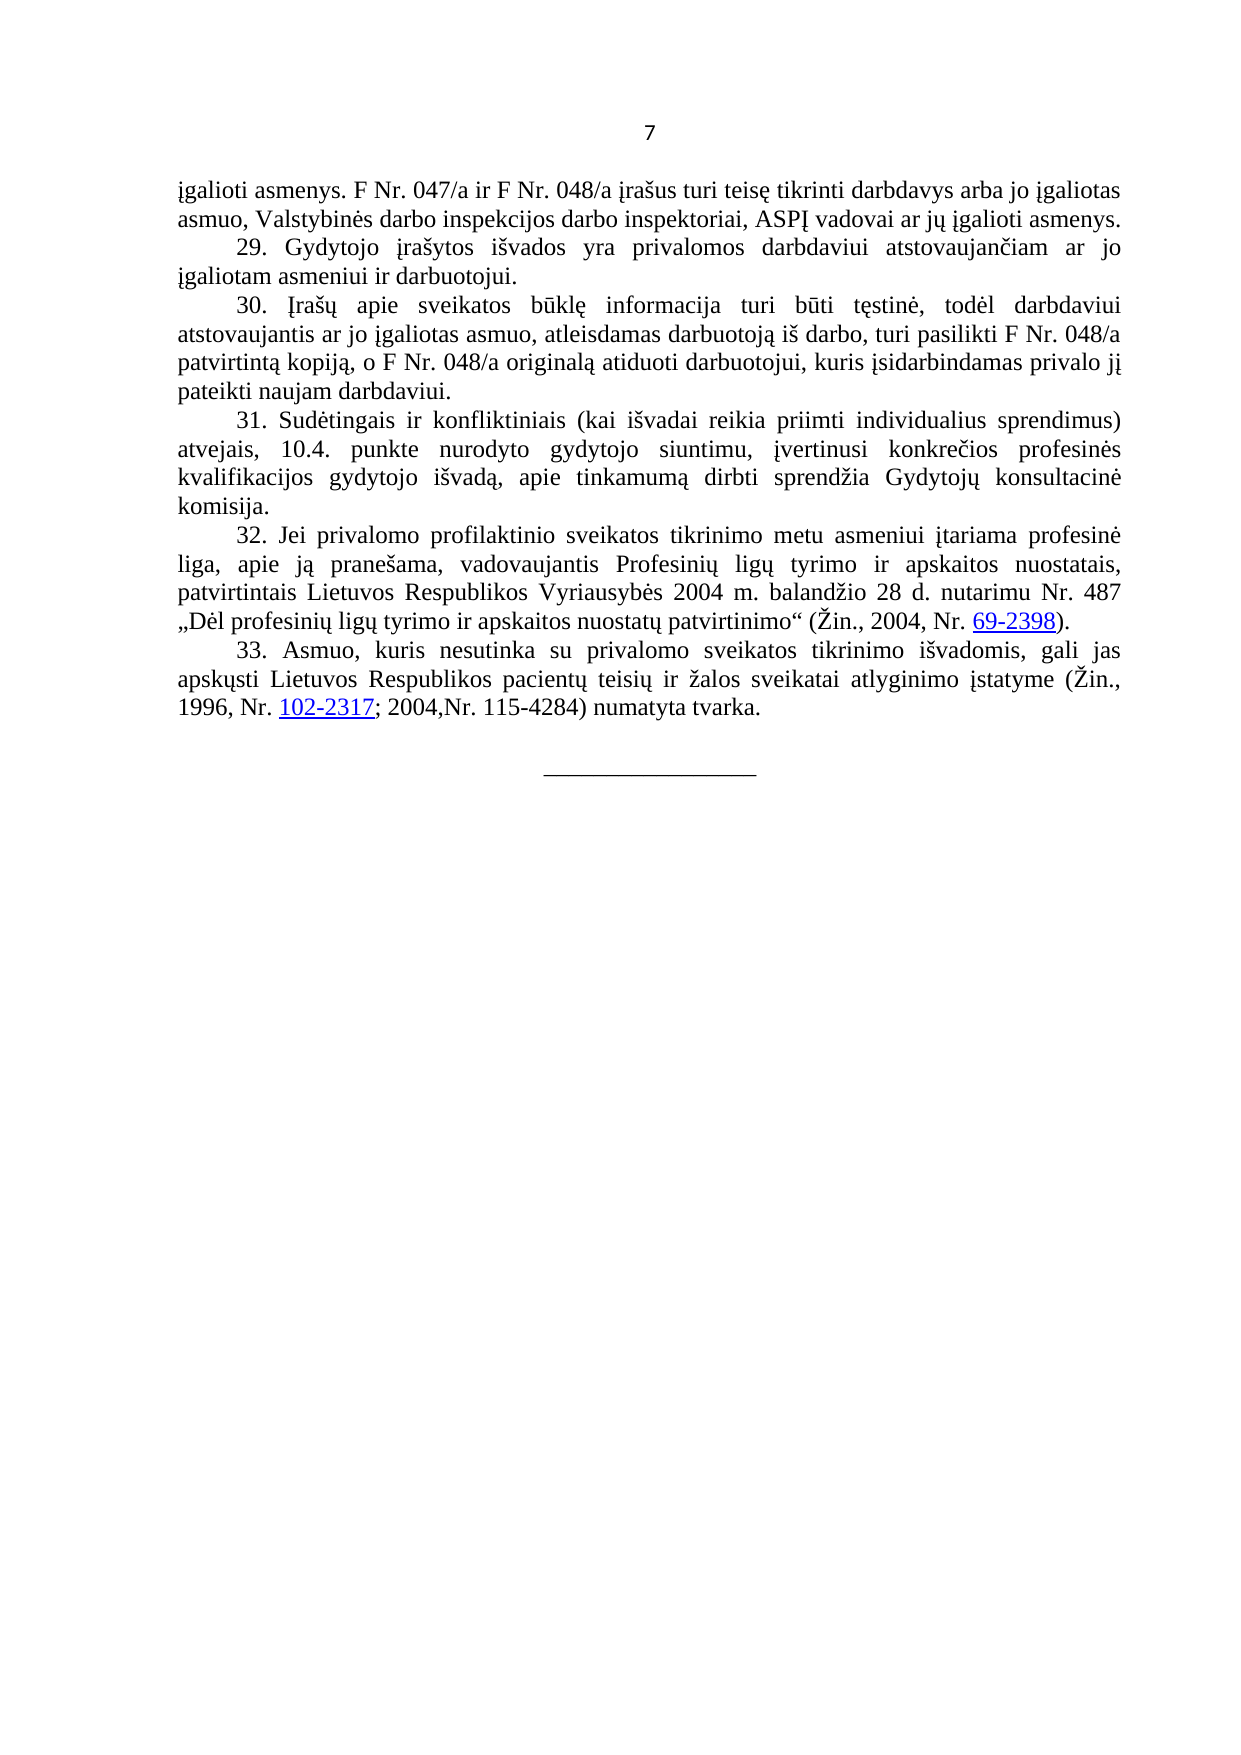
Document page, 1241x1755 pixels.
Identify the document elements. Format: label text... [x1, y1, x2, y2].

text 31. Sudėtingais ir konfliktiniais (kai išvadai reikia priimti individualius sprendimus) atvejais, 10.4. punkte nurodyto gydytojo siuntimu, įvertinusi konkrečios profesinės kvalifikacijos gydytojo išvadą, apie tinkamumą dirbti sprendžia Gydytojų konsultacinė komisija. [177, 405, 1122, 520]
text 29. Gydytojo įrašytos išvados yra privalomos darbdaviui atstovaujančiam ar jo įgaliotam asmeniui ir darbuotojui. [177, 232, 1122, 290]
text įgalioti asmenys. F Nr. 047/a ir F Nr. 048/a įrašus turi teisę tikrinti darbdavys arba jo įgaliotas asmuo, Valstybinės darbo inspekcijos darbo inspektoriai, ASPĮ vadovai ar jų įgalioti asmenys. [177, 175, 1122, 232]
text 30. Įrašų apie sveikatos būklę informacija turi būti tęstinė, todėl darbdaviui atstovaujantis ar jo įgaliotas asmuo, atleisdamas darbuotoją iš darbo, turi pasilikti F Nr. 048/a patvirtintą kopiją, o F Nr. 048/a originalą atiduoti darbuotojui, kuris įsidarbindamas privalo jį pateikti naujam darbdaviui. [177, 290, 1122, 405]
text 33. Asmuo, kuris nesutinka su privalomo sveikatos tikrinimo išvadomis, gali jas apskųsti Lietuvos Respublikos pacientų teisių ir žalos sveikatai atlyginimo įstatyme (Žin., 1996, Nr. 102-2317; 2004,Nr. 115-4284) numatyta tvarka. [177, 635, 1122, 721]
text 32. Jei privalomo profilaktinio sveikatos tikrinimo metu asmeniui įtariama profesinė liga, apie ją pranešama, vadovaujantis Profesinių ligų tyrimo ir apskaitos nuostatais, patvirtintais Lietuvos Respublikos Vyriausybės 2004 m. balandžio 28 d. nutarimu Nr. 487 „Dėl profesinių ligų tyrimo ir apskaitos nuostatų patvirtinimo“ (Žin., 2004, Nr. 69-2398). [177, 520, 1122, 635]
text _________________ [177, 750, 1122, 779]
